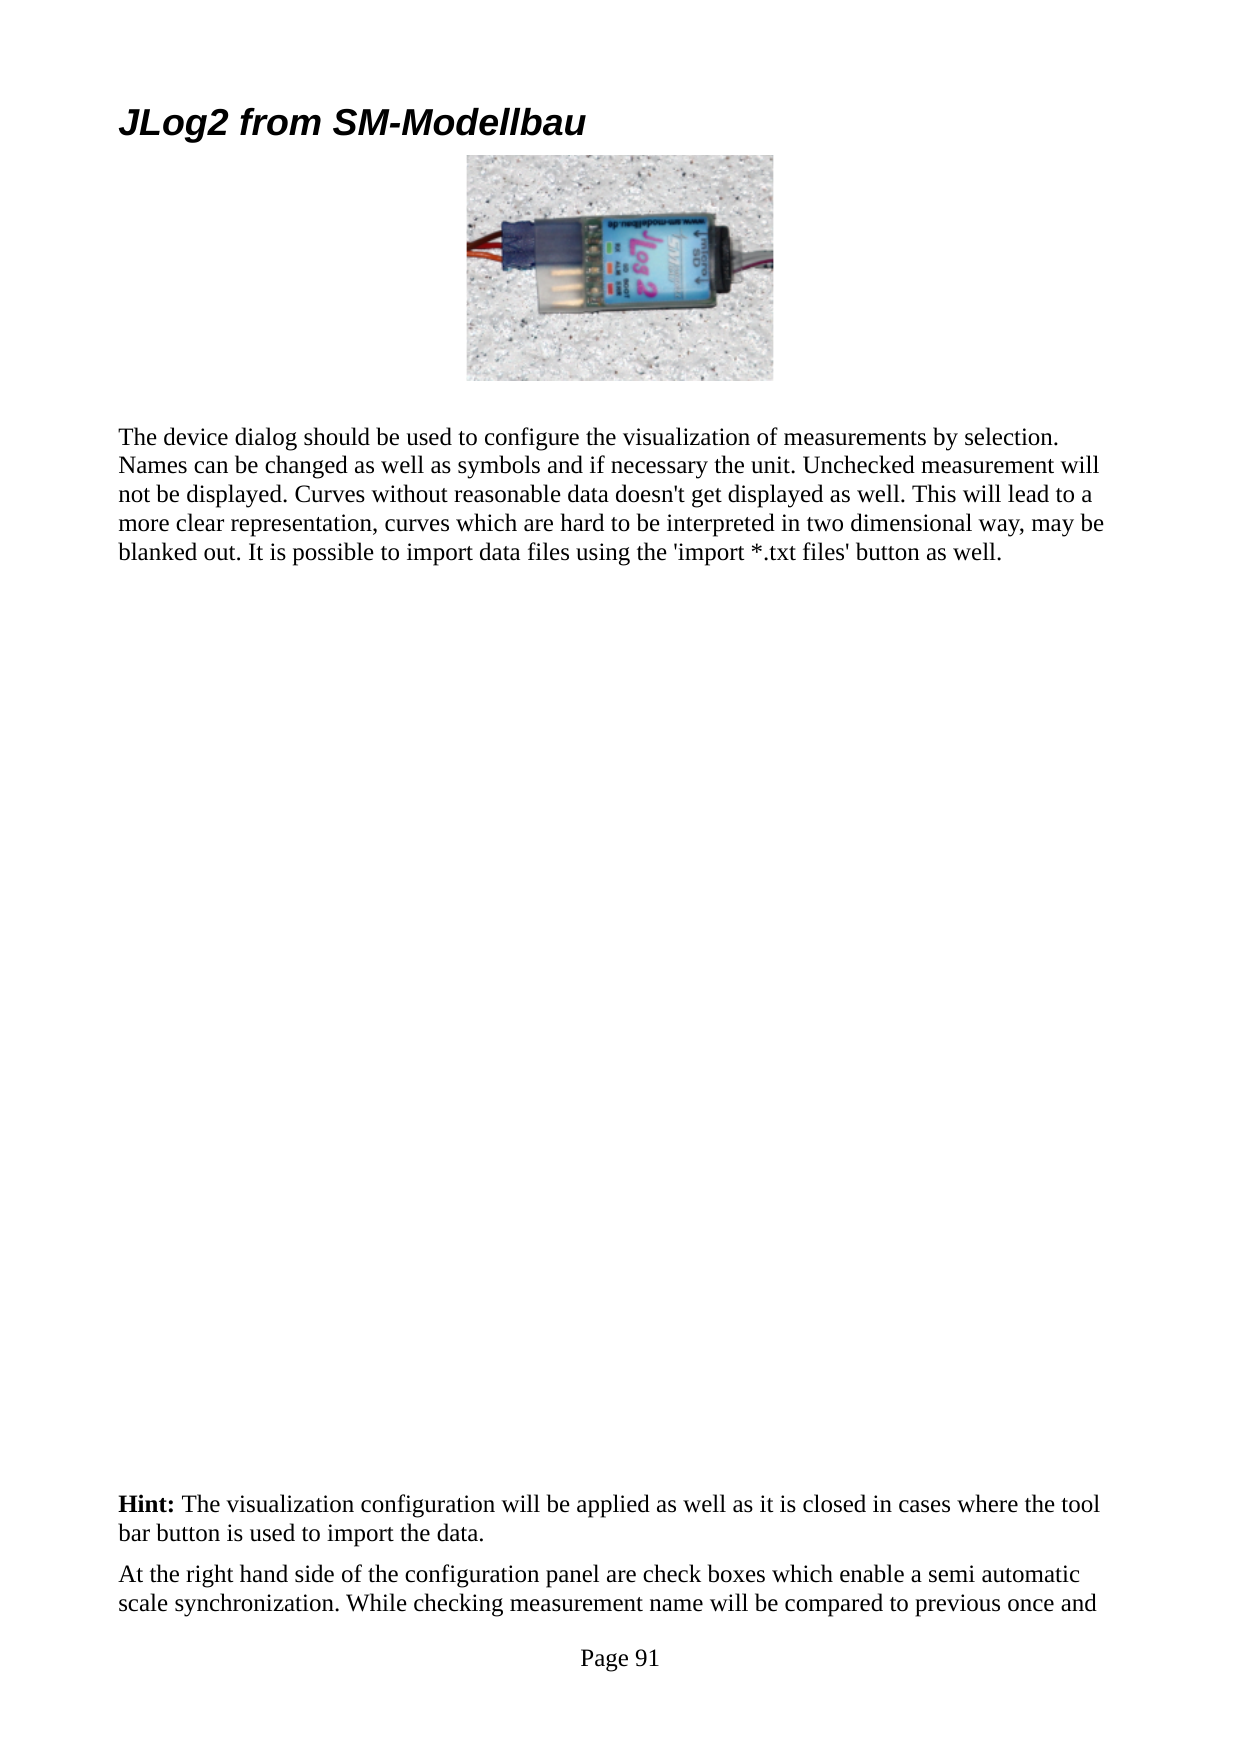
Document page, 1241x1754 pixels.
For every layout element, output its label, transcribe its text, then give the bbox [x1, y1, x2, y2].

subtitle JLog2 from SM-Modellbau [118, 100, 1122, 143]
text The device dialog should be used to configure the visualization of measurements by selection. Names can be changed as well as symbols and if necessary the unit. Unchecked measurement will not be displayed. Curves without reasonable data doesn't get displayed as well. This will lead to a more clear representation, curves which are hard to be interpreted in two dimensional way, may be blanked out. It is possible to import data files using the 'import *.txt files' button as well. [118, 422, 1122, 566]
picture [466, 155, 774, 381]
text At the right hand side of the configuration panel are check boxes which enable a semi automatic scale synchronization. While checking measurement name will be compared to previous once and [118, 1559, 1122, 1617]
text Hint: The visualization configuration will be applied as well as it is closed in cases where the tool bar button is used to import the data. [118, 1489, 1122, 1547]
